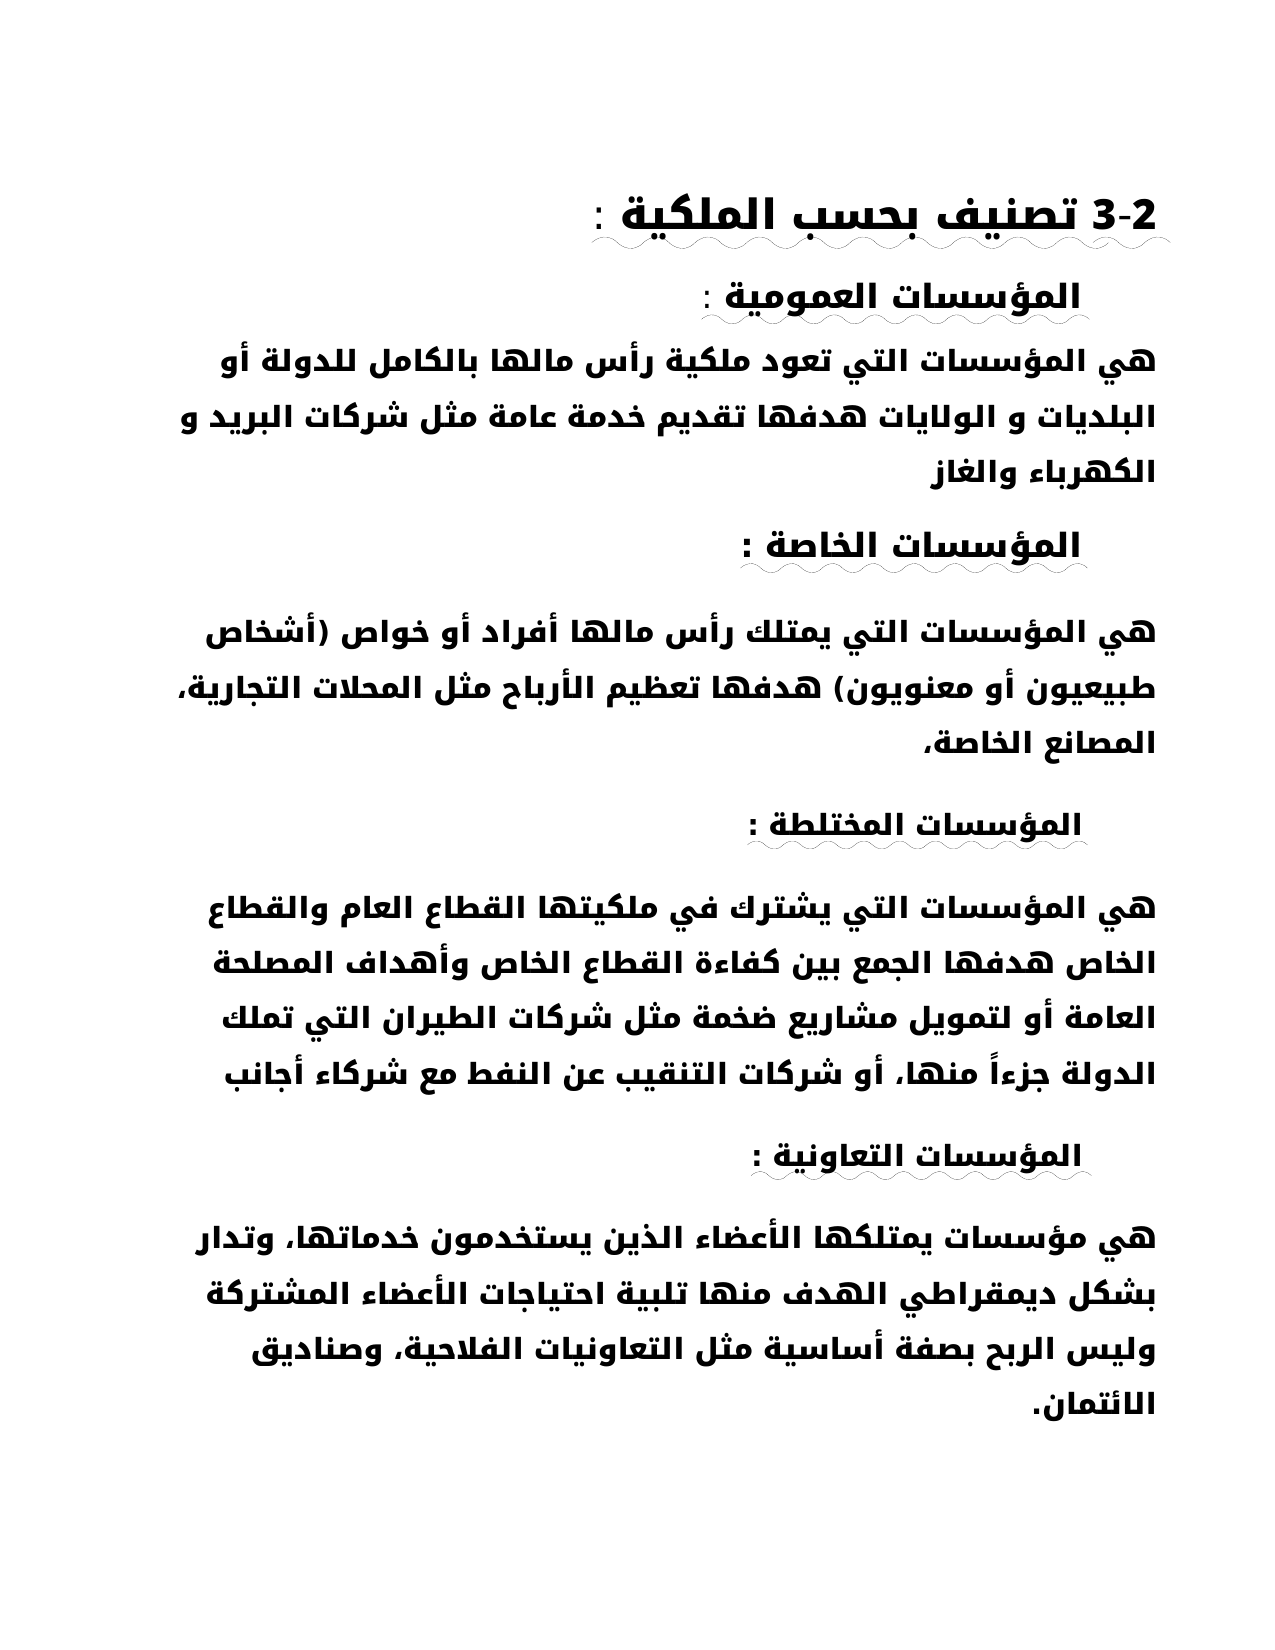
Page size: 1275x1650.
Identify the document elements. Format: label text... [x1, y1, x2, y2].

text 3-2 تصنيف بحسب الملكية : [118, 176, 1157, 255]
text هي المؤسسات التي تعود ملكية رأس مالها بالكامل للدولة أو البلديات و الولايات هدفها تقديم خدمة عامة مثل شركات البريد و الكهرباء والغاز [118, 334, 1157, 500]
subtitle هي المؤسسات التي يشترك في ملكيتها القطاع العام والقطاع الخاص هدفها الجمع بين كفاءة القطاع الخاص وأهداف المصلحة العامة أو لتمويل مشاريع ضخمة مثل شركات الطيران التي تملك الدولة جزءاً منها، أو شركات التنقيب عن النفط مع شركاء أجانب [118, 881, 1157, 1102]
subtitle المؤسسات التعاونية : [118, 1129, 1157, 1184]
subtitle المؤسسات المختلطة : [118, 798, 1157, 854]
subtitle هي المؤسسات التي يمتلك رأس مالها أفراد أو خواص (أشخاص طبيعيون أو معنويون) هدفها تعظيم الأرباح مثل المحلات التجارية، المصانع الخاصة، [118, 605, 1157, 771]
text المؤسسات العمومية : [118, 255, 1157, 334]
subtitle هي مؤسسات يمتلكها الأعضاء الذين يستخدمون خدماتها، وتدار بشكل ديمقراطي الهدف منها تلبية احتياجات الأعضاء المشتركة وليس الربح بصفة أساسية مثل التعاونيات الفلاحية، وصناديق الائتمان. [118, 1211, 1157, 1433]
subtitle المؤسسات الخاصة : [118, 515, 1157, 578]
